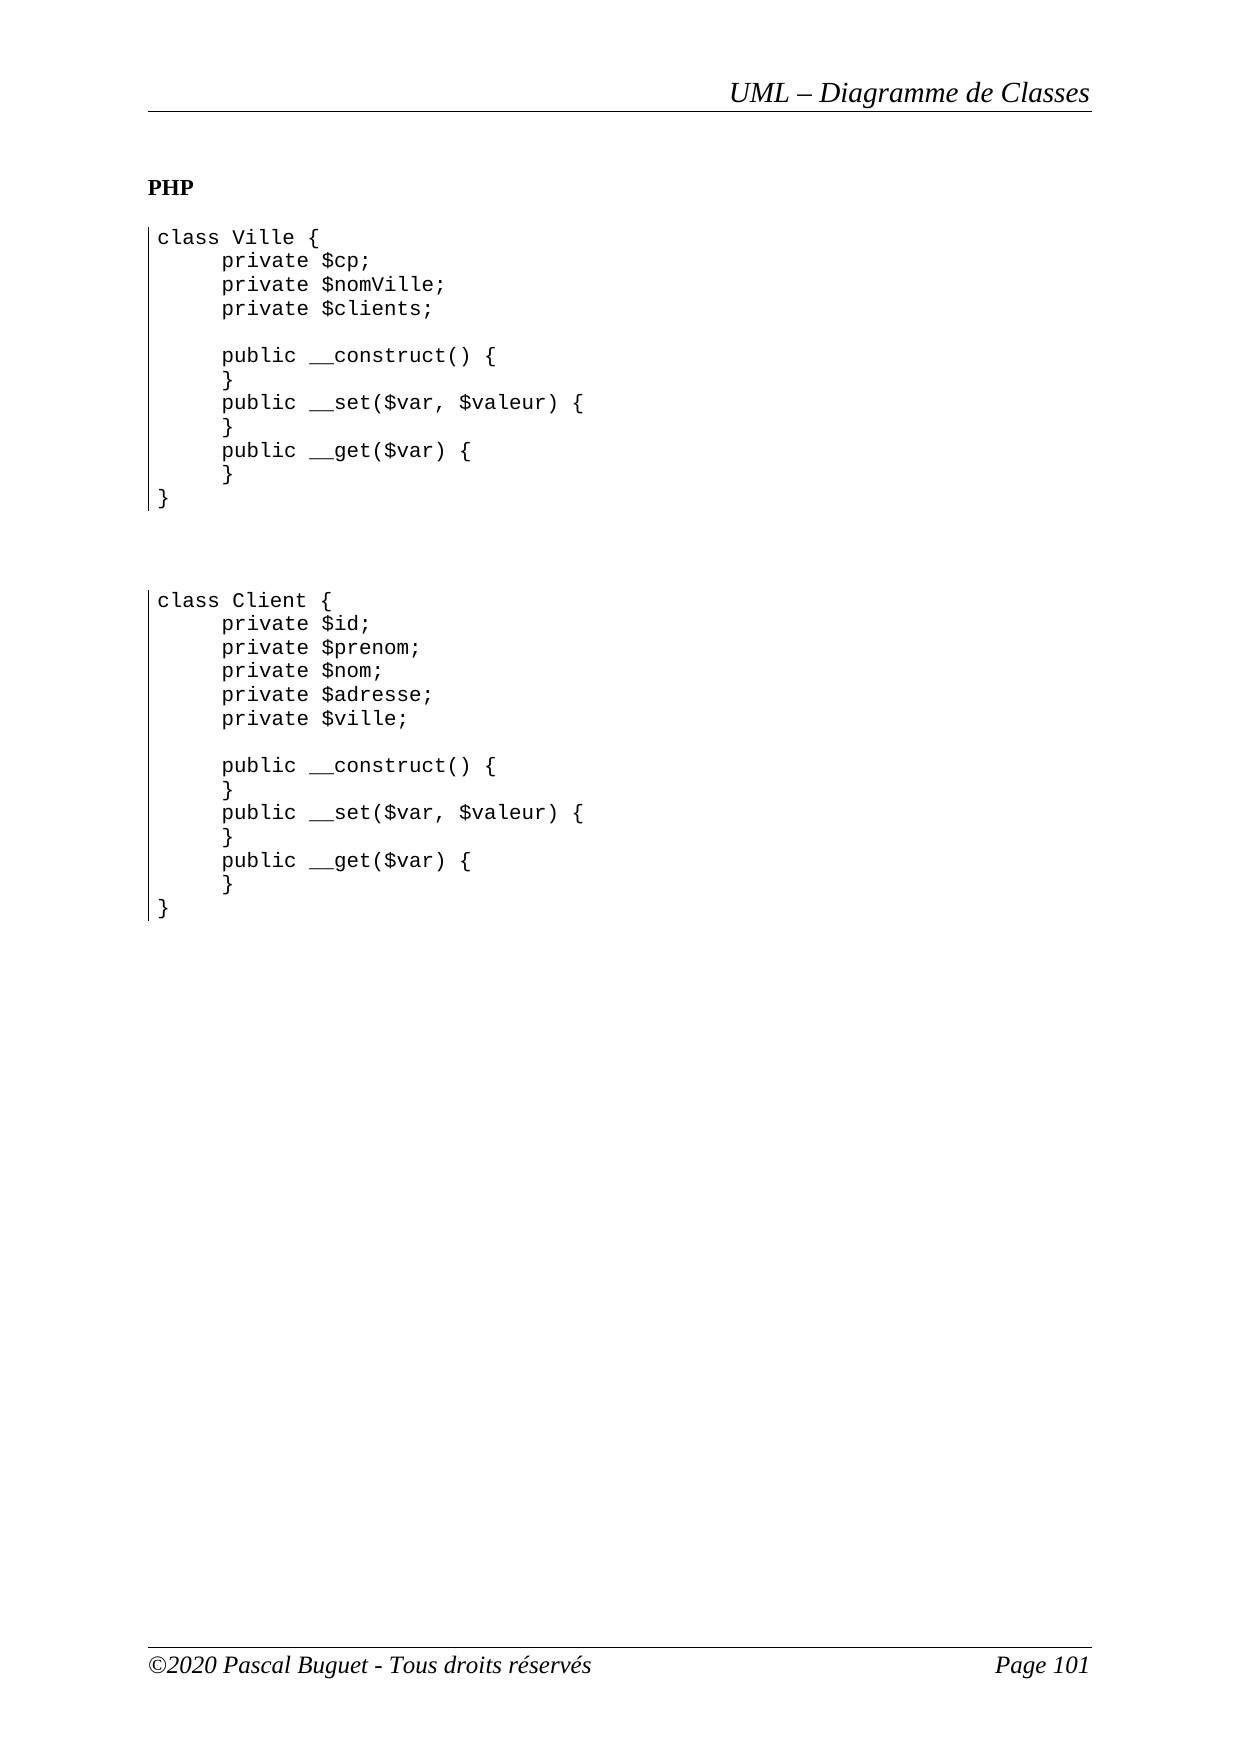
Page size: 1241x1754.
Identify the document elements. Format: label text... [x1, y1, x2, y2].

text } [149, 416, 1092, 439]
text } [149, 873, 1092, 897]
text private $nomVille; [149, 274, 1092, 298]
text private $clients; [149, 298, 1092, 321]
text } [149, 897, 1092, 921]
text public __get($var) { [149, 850, 1092, 873]
text public __construct() { [149, 755, 1092, 779]
text private $prenom; [149, 637, 1092, 661]
text private $id; [149, 613, 1092, 637]
text PHP [148, 174, 1092, 200]
text } [149, 487, 1092, 511]
text } [149, 463, 1092, 487]
text public __set($var, $valeur) { [149, 392, 1092, 416]
text } [149, 369, 1092, 392]
text class Client { [148, 589, 1092, 613]
text private $adresse; [149, 684, 1092, 708]
text } [149, 826, 1092, 850]
text public __get($var) { [149, 439, 1092, 463]
text public __set($var, $valeur) { [149, 802, 1092, 826]
text public __construct() { [149, 345, 1092, 369]
text private $cp; [149, 250, 1092, 274]
text private $ville; [149, 708, 1092, 731]
text private $nom; [149, 661, 1092, 684]
text class Ville { [149, 227, 1092, 250]
text } [149, 779, 1092, 802]
